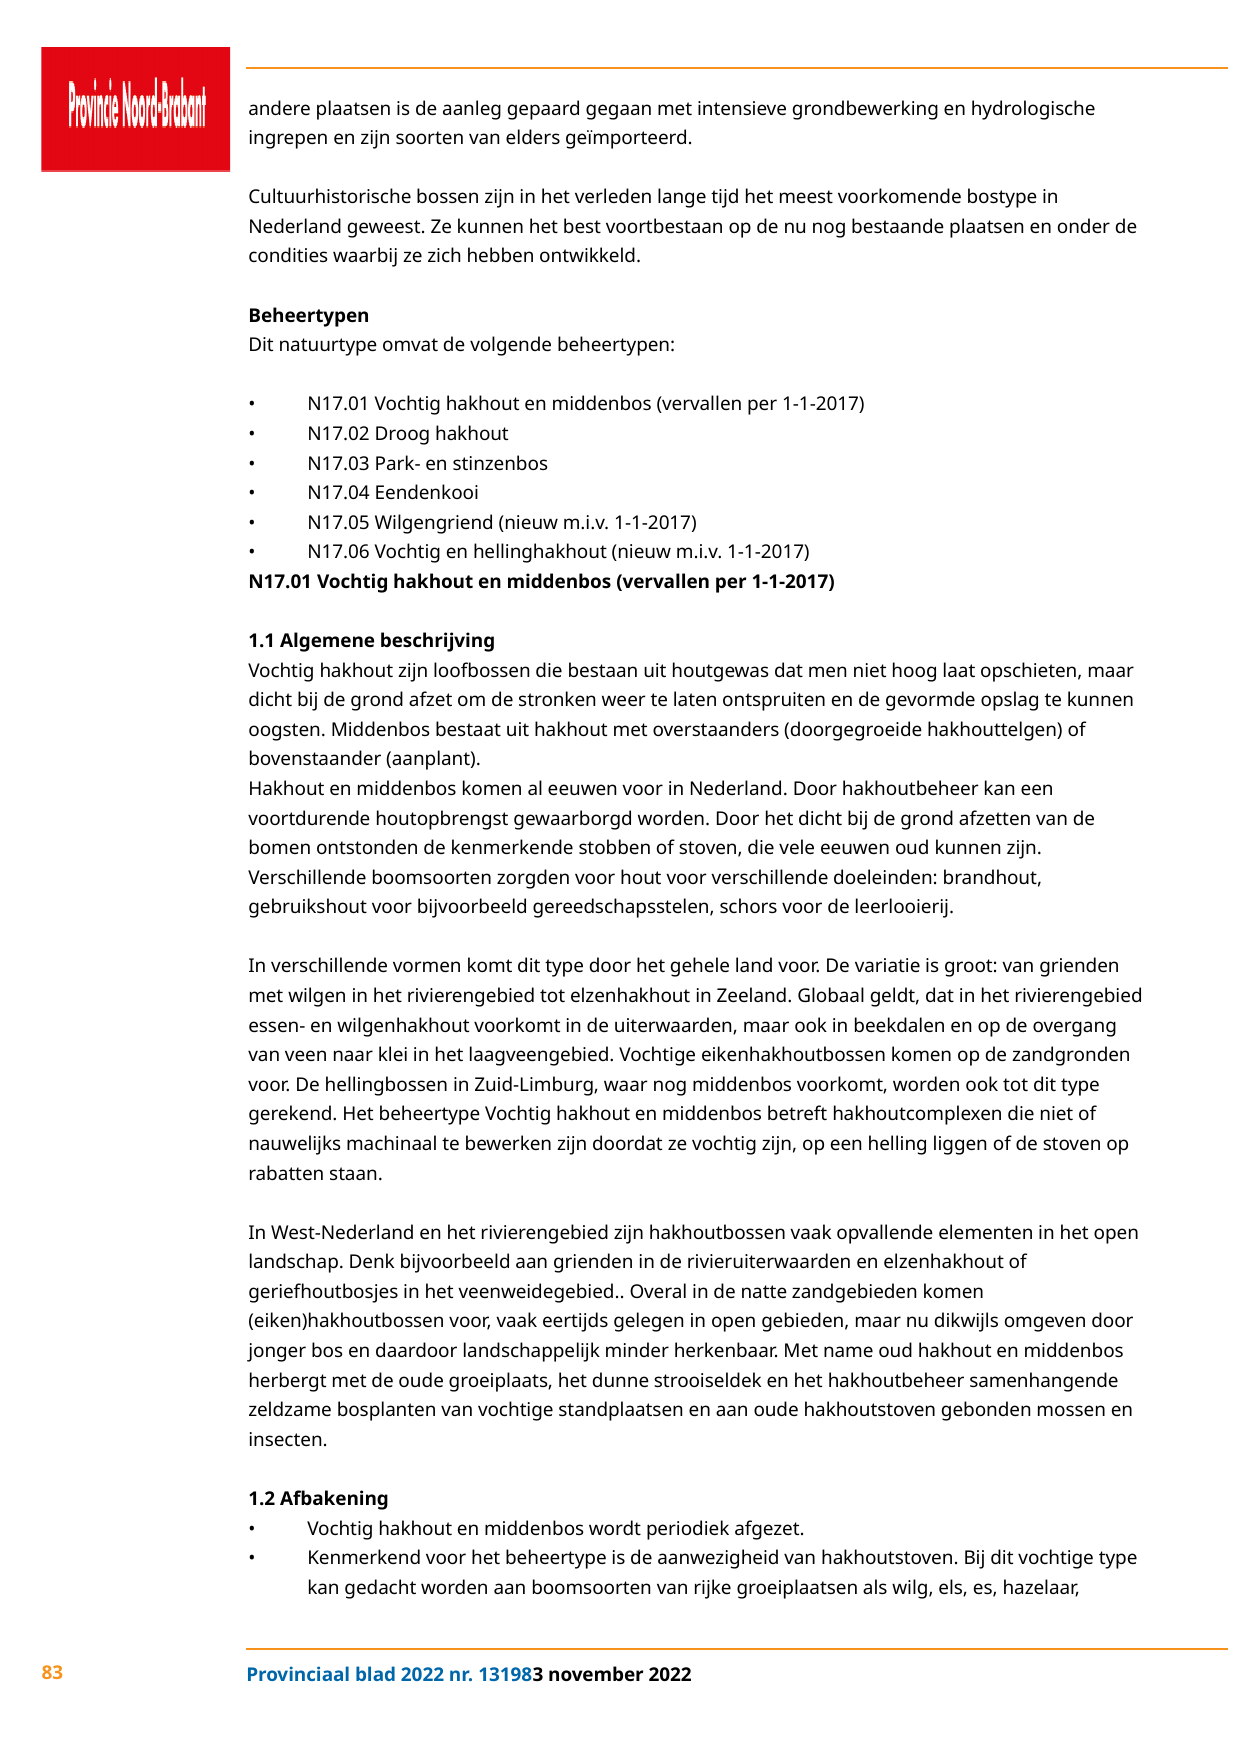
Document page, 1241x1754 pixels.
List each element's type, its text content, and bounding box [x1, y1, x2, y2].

list N17.06 Vochtig en hellinghakhout (nieuw m.i.v. 1-1-2017) [248, 538, 1152, 564]
list N17.04 Eendenkooi [248, 479, 1152, 505]
list N17.02 Droog hakhout [248, 420, 1152, 446]
text 1.2 Afbakening [248, 1485, 1152, 1511]
picture [41, 47, 231, 172]
text In West-Nederland en het rivierengebied zijn hakhoutbossen vaak opvallende elementen in het open landschap. Denk bijvoorbeeld aan grienden in de rivieruiterwaarden en elzenhakhout of geriefhoutbosjes in het veenweidegebied.. Overal in de natte zandgebieden komen (eiken)hakhoutbossen voor, vaak eertijds gelegen in open gebieden, maar nu dikwijls omgeven door jonger bos en daardoor landschappelijk minder herkenbaar. Met name oud hakhout en middenbos herbergt met de oude groeiplaats, het dunne strooiseldek en het hakhoutbeheer samenhangende zeldzame bosplanten van vochtige standplaatsen en aan oude hakhoutstoven gebonden mossen en insecten. [248, 1219, 1152, 1452]
text Vochtig hakhout zijn loofbossen die bestaan uit houtgewas dat men niet hoog laat opschieten, maar dicht bij de grond afzet om de stronken weer te laten ontspruiten en de gevormde opslag te kunnen oogsten. Middenbos bestaat uit hakhout met overstaanders (doorgegroeide hakhouttelgen) of bovenstaander (aanplant). [248, 657, 1152, 771]
list N17.01 Vochtig hakhout en middenbos (vervallen per 1-1-2017) [248, 391, 1152, 416]
list N17.03 Park- en stinzenbos [248, 450, 1152, 476]
text Cultuurhistorische bossen zijn in het verleden lange tijd het meest voorkomende bostype in Nederland geweest. Ze kunnen het best voortbestaan op de nu nog bestaande plaatsen en onder de condities waarbij ze zich hebben ontwikkeld. [248, 183, 1152, 268]
text Dit natuurtype omvat de volgende beheertypen: [248, 331, 1152, 357]
text In verschillende vormen komt dit type door het gehele land voor. De variatie is groot: van grienden met wilgen in het rivierengebied tot elzenhakhout in Zeeland. Globaal geldt, dat in het rivierengebied essen- en wilgenhakhout voorkomt in de uiterwaarden, maar ook in beekdalen en op de overgang van veen naar klei in het laagveengebied. Vochtige eikenhakhoutbossen komen op de zandgronden voor. De hellingbossen in Zuid-Limburg, waar nog middenbos voorkomt, worden ook tot dit type gerekend. Het beheertype Vochtig hakhout en middenbos betreft hakhoutcomplexen die niet of nauwelijks machinaal te bewerken zijn doordat ze vochtig zijn, op een helling liggen of de stoven op rabatten staan. [248, 953, 1152, 1186]
list Kenmerkend voor het beheertype is de aanwezigheid van hakhoutstoven. Bij dit vochtige type kan gedacht worden aan boomsoorten van rijke groeiplaatsen als wilg, els, es, hazelaar, [248, 1544, 1152, 1600]
text Beheertypen [248, 302, 1152, 328]
list Vochtig hakhout en middenbos wordt periodiek afgezet. [248, 1515, 1152, 1541]
list N17.05 Wilgengriend (nieuw m.i.v. 1-1-2017) [248, 509, 1152, 535]
text N17.01 Vochtig hakhout en middenbos (vervallen per 1-1-2017) [248, 568, 1152, 594]
text 1.1 Algemene beschrijving [248, 627, 1152, 653]
text Hakhout en middenbos komen al eeuwen voor in Nederland. Door hakhoutbeheer kan een voortdurende houtopbrengst gewaarborgd worden. Door het dicht bij de grond afzetten van de bomen ontstonden de kenmerkende stobben of stoven, die vele eeuwen oud kunnen zijn. Verschillende boomsoorten zorgden voor hout voor verschillende doeleinden: brandhout, gebruikshout voor bijvoorbeeld gereedschapsstelen, schors voor de leerlooierij. [248, 775, 1152, 919]
text andere plaatsen is de aanleg gepaard gegaan met intensieve grondbewerking en hydrologische ingrepen en zijn soorten van elders geïmporteerd. [248, 95, 1152, 150]
